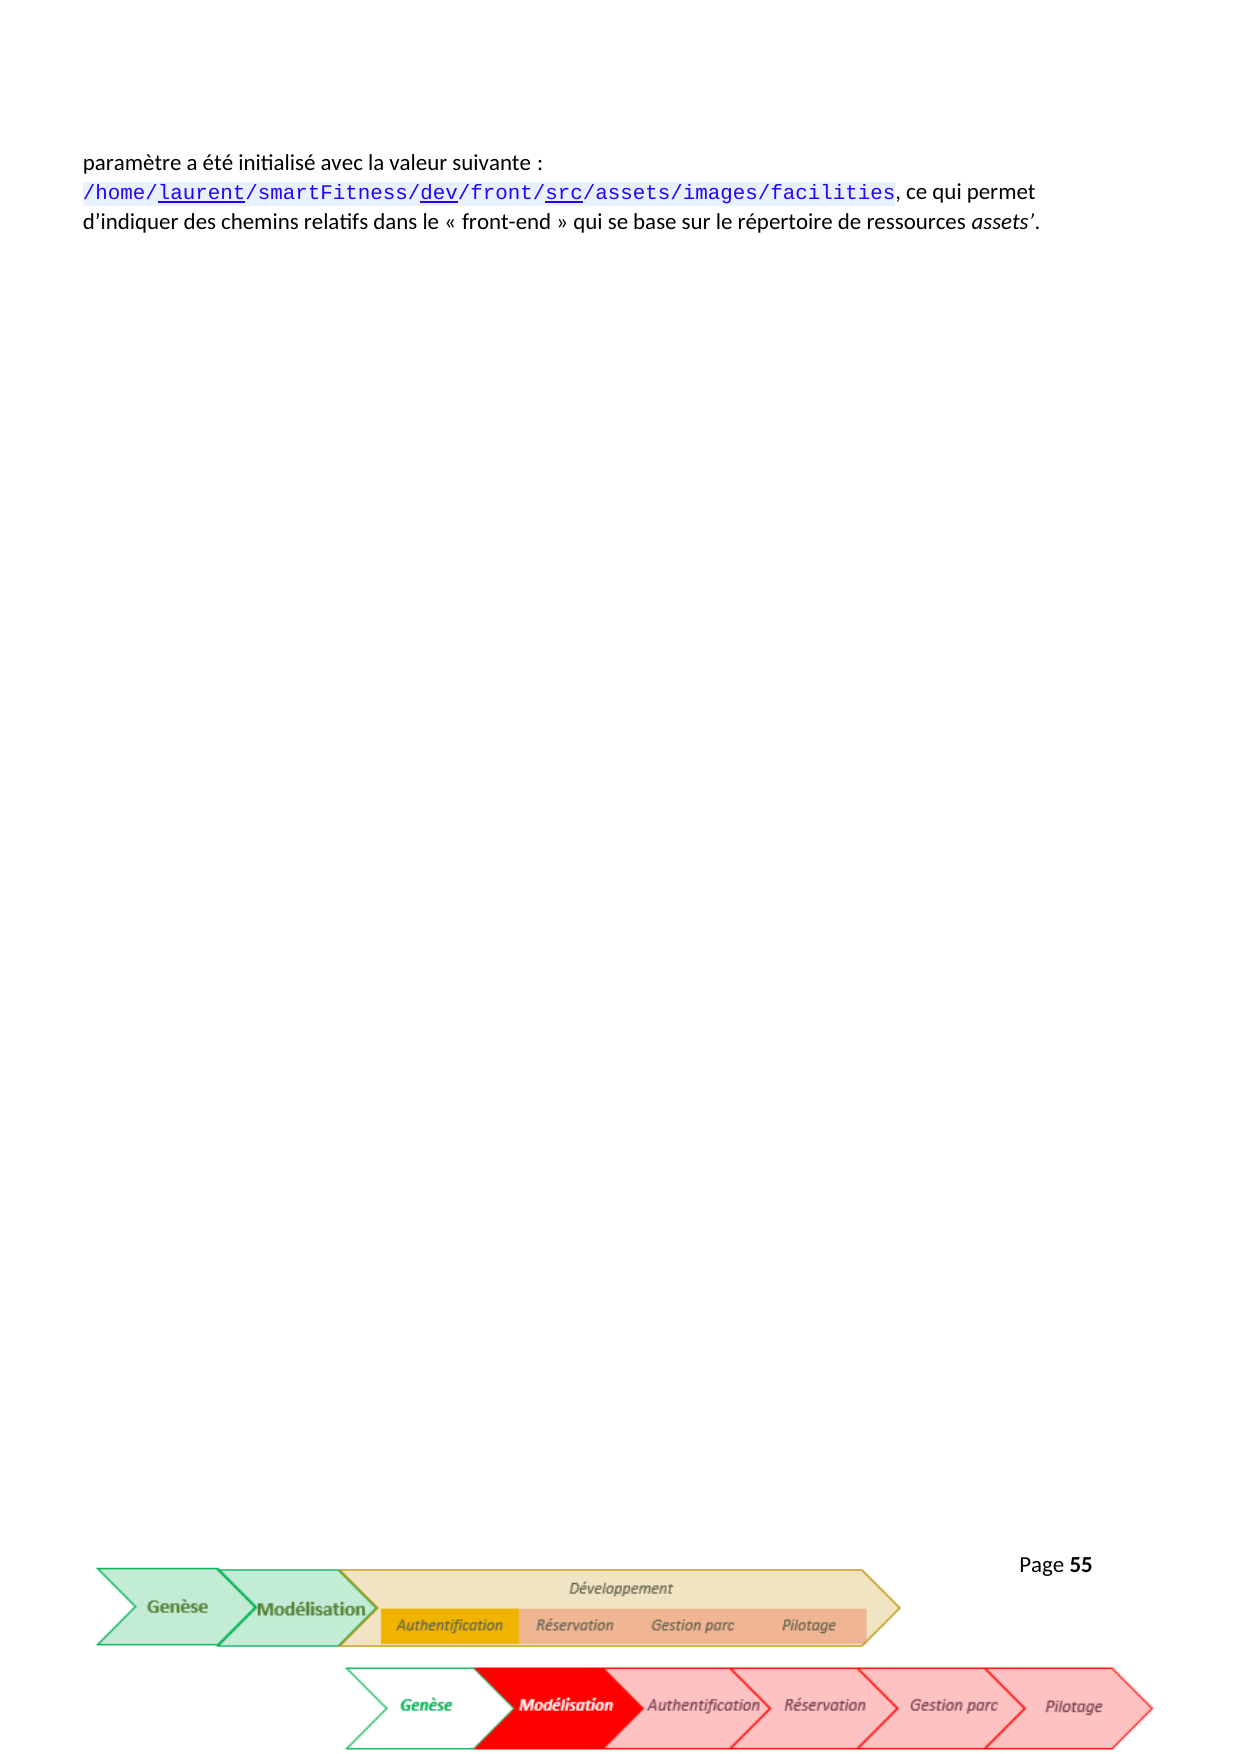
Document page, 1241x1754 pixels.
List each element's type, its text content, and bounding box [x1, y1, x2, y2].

text paramètre a été initialisé avec la valeur suivante : /home/laurent/smartFitness/dev/front/src/assets/images/facilities, ce qui permet d’indiquer des chemins relatifs dans le « front-end » qui se base sur le répertoire de ressources assets’. [83, 148, 1092, 235]
